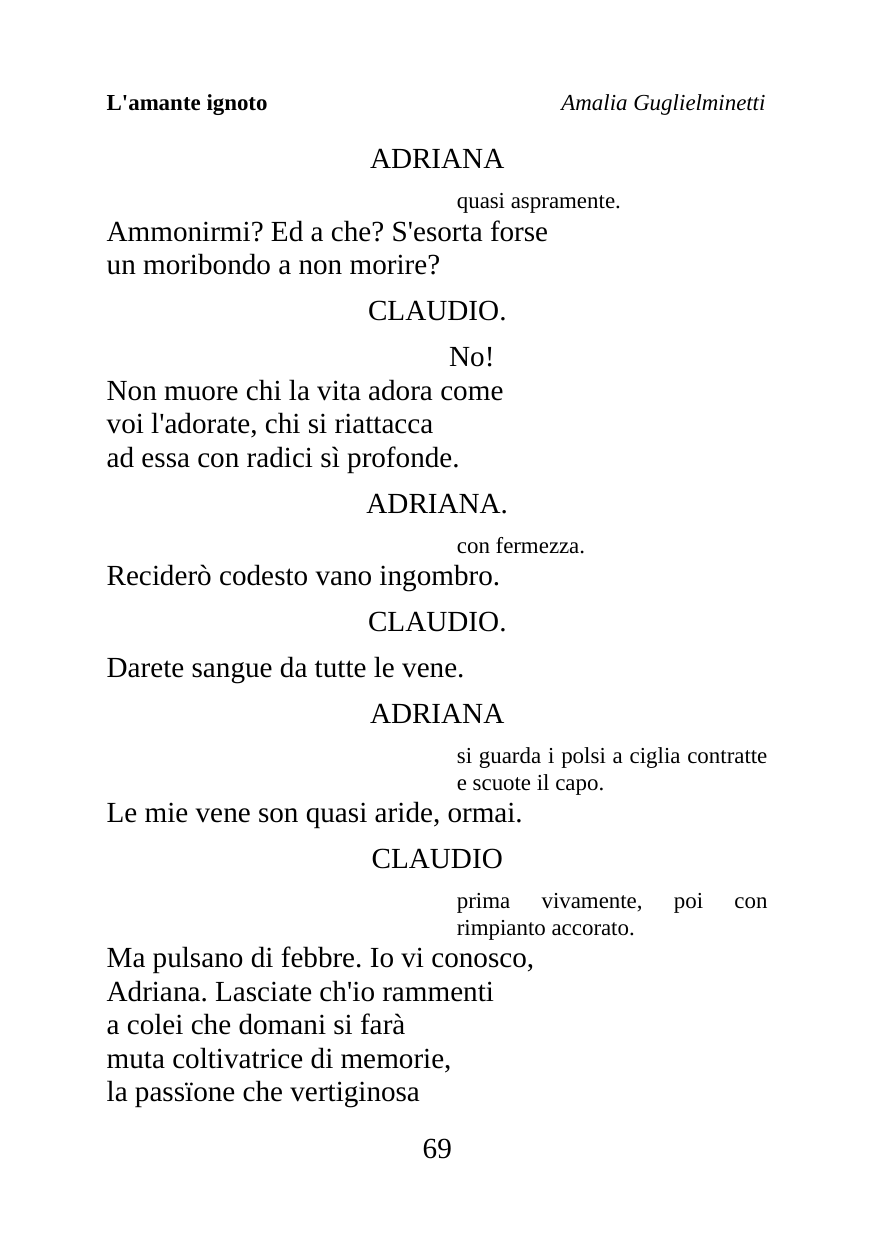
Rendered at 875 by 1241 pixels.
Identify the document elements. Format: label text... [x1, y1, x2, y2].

text ADRIANA [106, 697, 768, 730]
text quasi aspramente. [457, 187, 768, 214]
text Darete sangue da tutte le vene. [106, 651, 768, 684]
text Ammonirmi? Ed a che? S'esorta forse un moribondo a non morire? [106, 214, 768, 281]
text Le mie vene son quasi aride, ormai. [106, 795, 768, 829]
text con fermezza. [457, 532, 768, 558]
text CLAUDIO. [106, 604, 768, 638]
text si guarda i polsi a ciglia contratte e scuote il capo. [457, 743, 768, 795]
text ADRIANA. [106, 486, 768, 519]
text Ma pulsano di febbre. Io vi conosco, Adriana. Lasciate ch'io rammenti a colei che domani si farà muta coltivatrice di memorie, la passïone che vertiginosa [106, 940, 768, 1108]
text No! Non muore chi la vita adora come voi l'adorate, chi si riattacca ad essa con radici sì profonde. [106, 339, 768, 473]
text prima vivamente, poi con rimpianto accorato. [457, 887, 768, 940]
text CLAUDIO [106, 841, 768, 875]
text ADRIANA [106, 141, 768, 175]
text Reciderò codesto vano ingombro. [106, 558, 768, 592]
text CLAUDIO. [106, 293, 768, 327]
